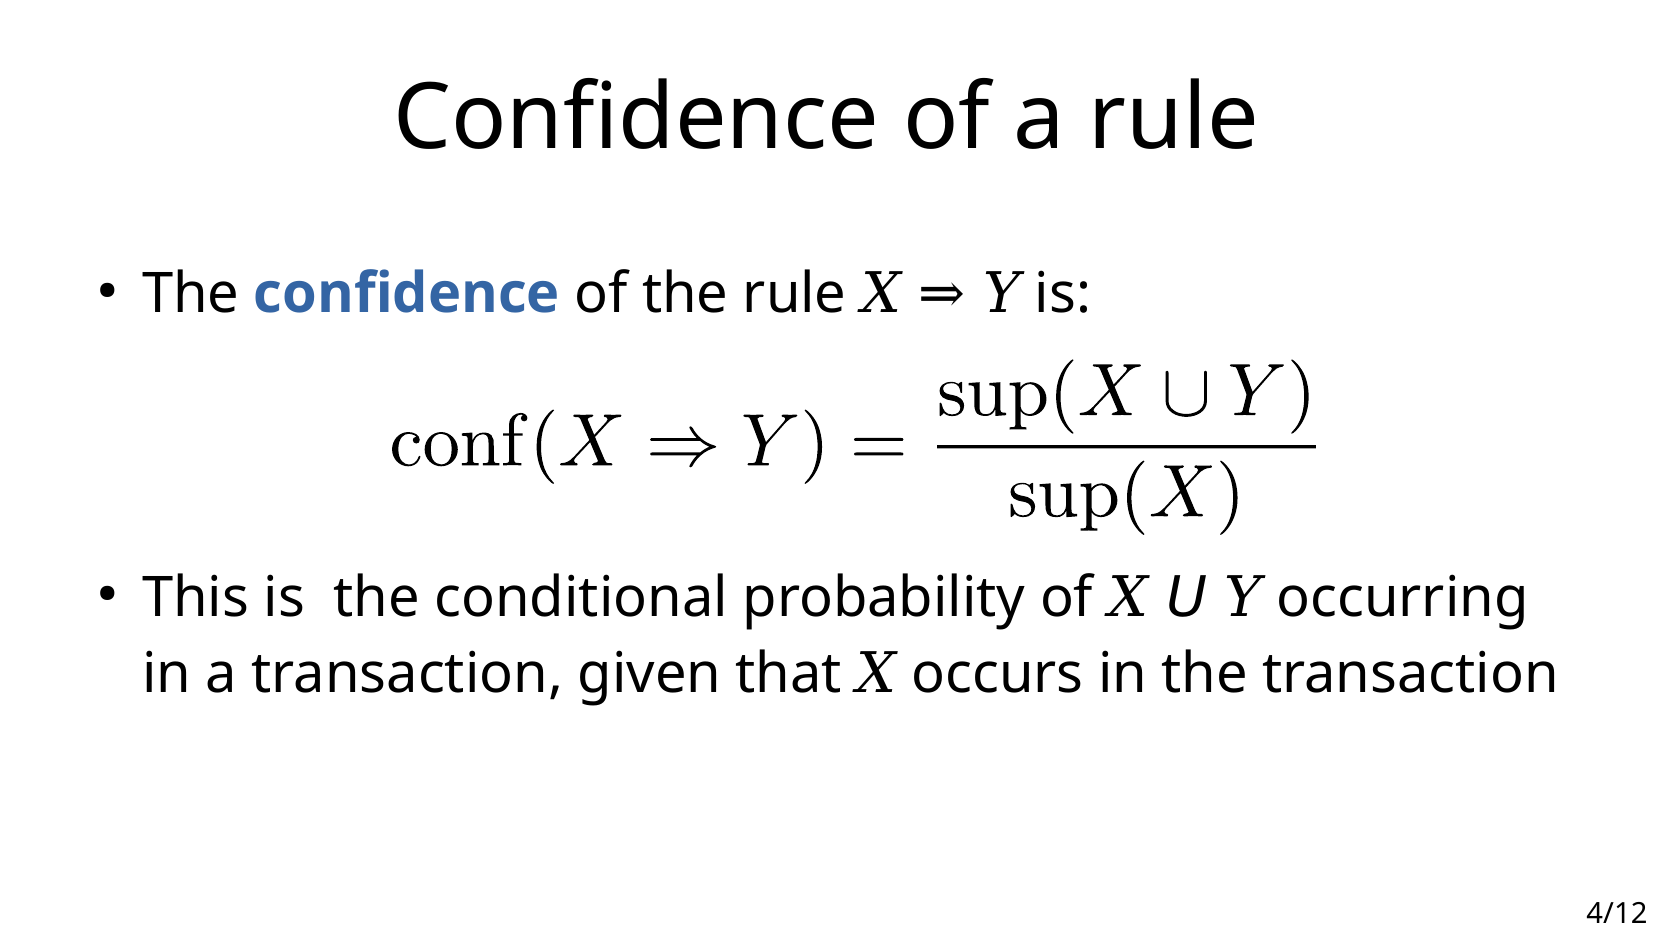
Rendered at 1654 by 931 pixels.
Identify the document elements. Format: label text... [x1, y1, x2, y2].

text_box [389, 359, 1316, 535]
list The confidence of the rule X ⇒ Y is: This is the conditional probability of X U Y occurring in a transaction, given that X occurs in the transaction [82, 253, 1571, 793]
title Confidence of a rule [82, 1, 1571, 226]
